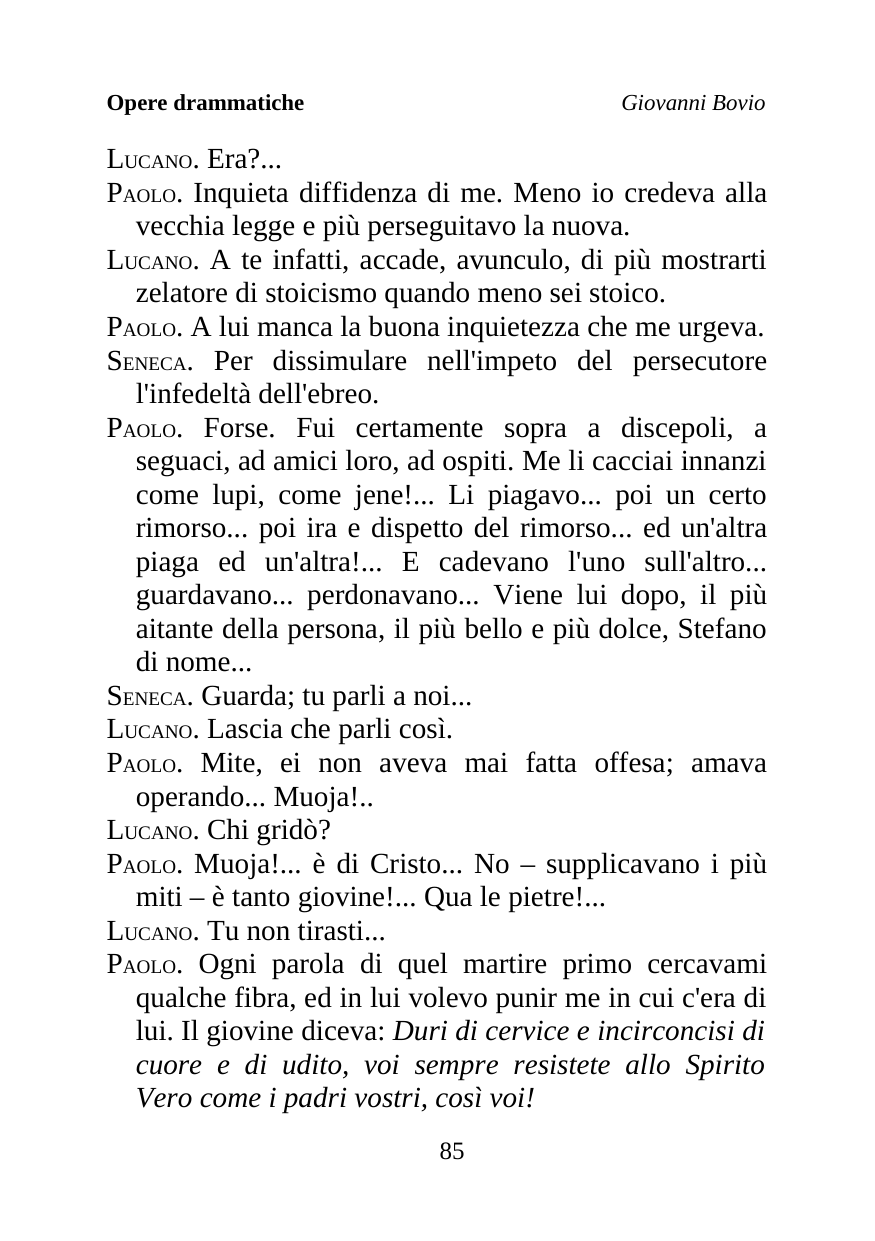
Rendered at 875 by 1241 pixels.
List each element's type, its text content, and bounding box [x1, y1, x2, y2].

text Lucano. A te infatti, accade, avunculo, di più mostrarti zelatore di stoicismo quando meno sei stoico. [106, 242, 768, 309]
text Paolo. Inquieta diffidenza di me. Meno io credeva alla vecchia legge e più perseguitavo la nuova. [106, 175, 768, 242]
text Paolo. Forse. Fui certamente sopra a discepoli, a seguaci, ad amici loro, ad ospiti. Me li cacciai innanzi come lupi, come jene!... Li piagavo... poi un certo rimorso... poi ira e dispetto del rimorso... ed un'altra piaga ed un'altra!... E cadevano l'uno sull'altro... guardavano... perdonavano... Viene lui dopo, il più aitante della persona, il più bello e più dolce, Stefano di nome... [106, 410, 768, 678]
text Paolo. Mite, ei non aveva mai fatta offesa; amava operando... Muoja!.. [106, 745, 768, 812]
text Paolo. Ogni parola di quel martire primo cercavami qualche fibra, ed in lui volevo punir me in cui c'era di lui. Il giovine diceva: Duri di cervice e incirconcisi di cuore e di udito, voi sempre resistete allo Spirito Vero come i padri vostri, così voi! [106, 946, 768, 1114]
text Seneca. Guarda; tu parli a noi... [106, 678, 768, 712]
text Seneca. Per dissimulare nell'impeto del persecutore l'infedeltà dell'ebreo. [106, 343, 768, 410]
text Lucano. Lascia che parli così. [106, 712, 768, 745]
text Lucano. Era?... [106, 141, 768, 175]
text Lucano. Tu non tirasti... [106, 913, 768, 946]
text Paolo. Muoja!... è di Cristo... No – supplicavano i più miti – è tanto giovine!... Qua le pietre!... [106, 846, 768, 913]
text Paolo. A lui manca la buona inquietezza che me urgeva. [106, 309, 768, 343]
text Lucano. Chi gridò? [106, 812, 768, 846]
